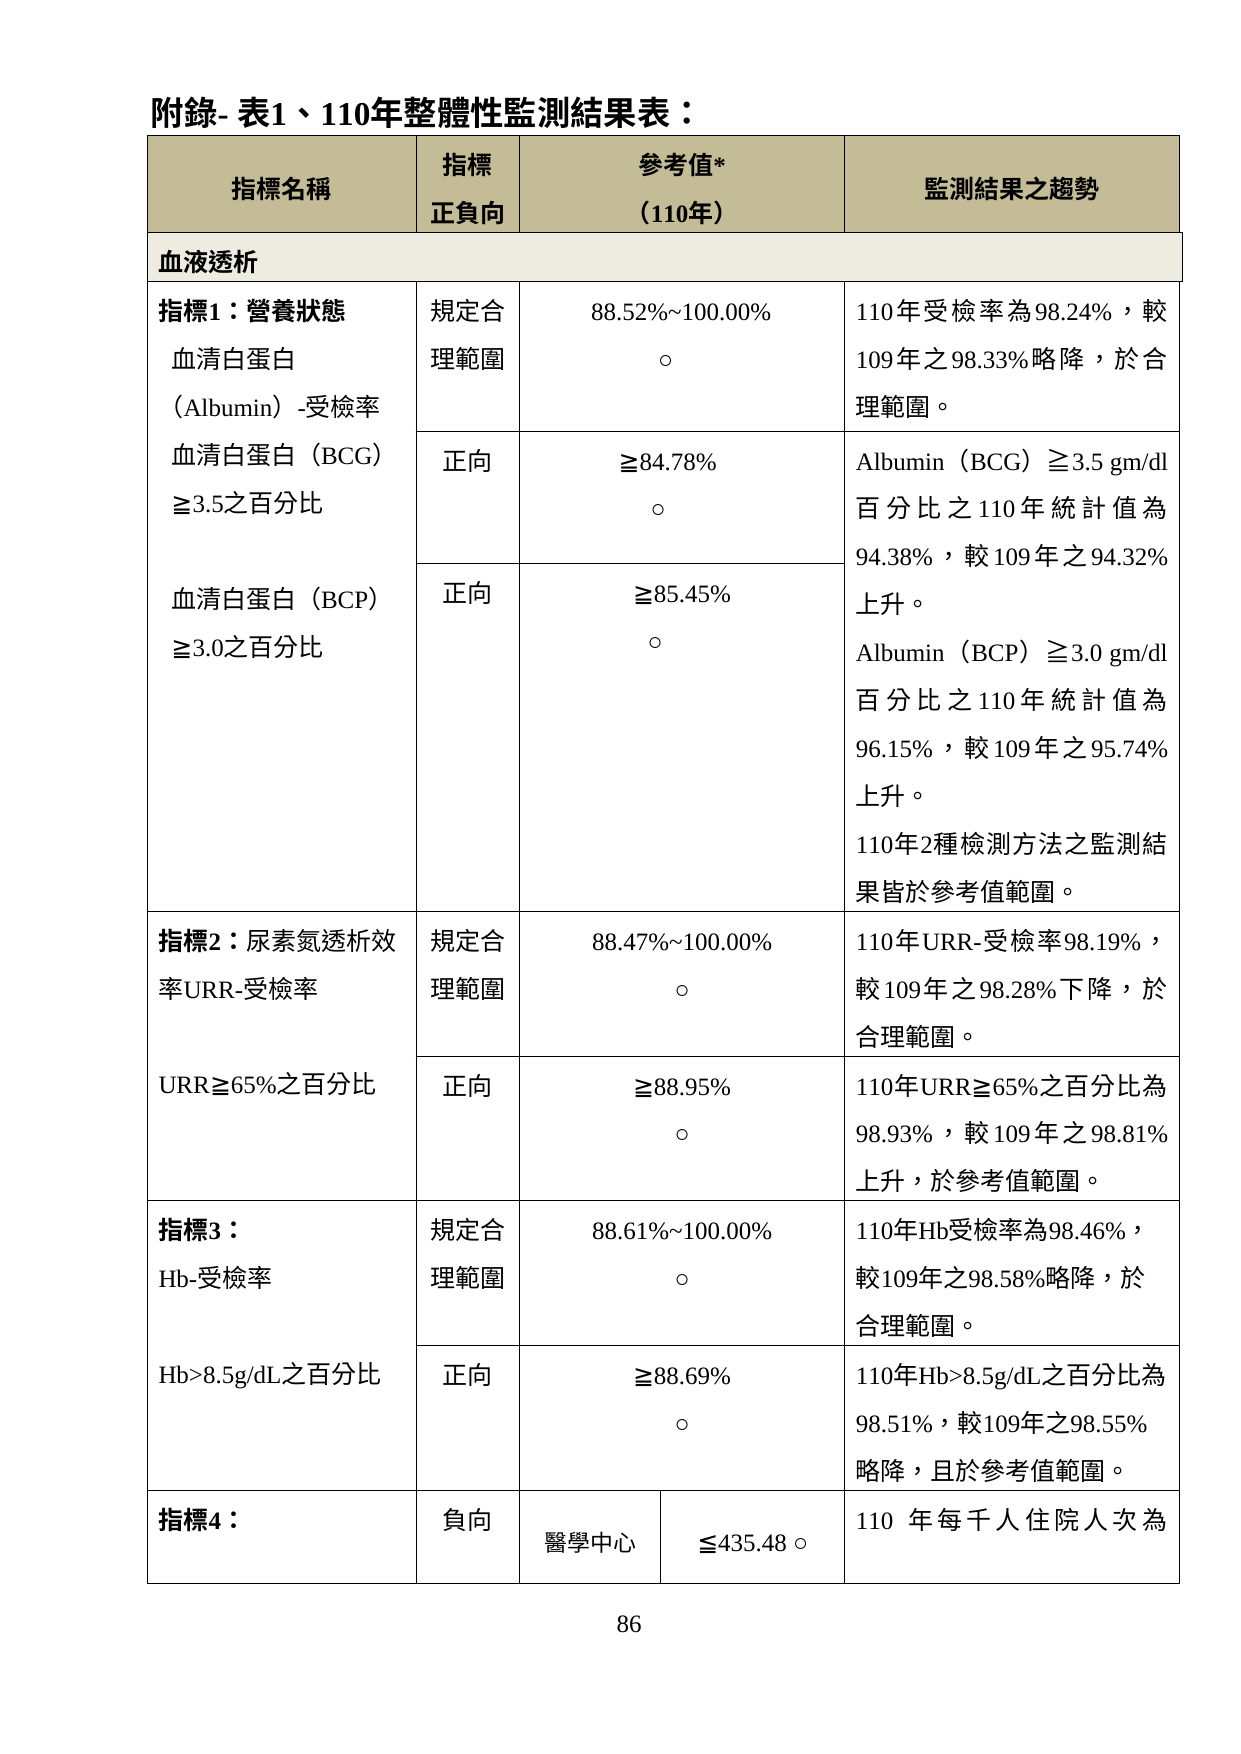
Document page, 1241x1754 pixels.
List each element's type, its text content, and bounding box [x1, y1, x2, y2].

table_cell 正向 [417, 564, 519, 911]
table_cell 88.47%~100.00% ○ [520, 912, 844, 1056]
table_cell 醫學中心 [520, 1491, 660, 1583]
table_cell ≧88.95% ○ [520, 1057, 844, 1200]
table_cell 指標4： [148, 1491, 416, 1583]
table_cell 110年Hb>8.5g/dL之百分比為98.51%，較109年之98.55%略降，且於參考值範圍。 [845, 1346, 1179, 1490]
table_header 監測結果之趨勢 [845, 136, 1179, 232]
table_cell 指標2：尿素氮透析效率URR-受檢率 URR≧65%之百分比 [148, 912, 416, 1200]
table_cell 110年Hb受檢率為98.46%，較109年之98.58%略降，於合理範圍。 [845, 1201, 1179, 1345]
table_cell 血液透析 [148, 233, 1182, 281]
table_cell Albumin（BCG）≧3.5 gm/dl百分比之110年統計值為94.38%，較109年之94.32%上升。 Albumin（BCP）≧3.0 gm/dl百分比之110年統計值為96.15%，較109年之95.74%上升。 110年2種檢測方法之監測結果皆於參考值範圍。 [845, 432, 1179, 911]
table_cell 指標3： Hb-受檢率 Hb>8.5g/dL之百分比 [148, 1201, 416, 1490]
table_cell 88.52%~100.00% ○ [520, 282, 844, 431]
table_cell 規定合理範圍 [417, 282, 519, 431]
table_cell 正向 [417, 432, 519, 563]
table_cell 88.61%~100.00% ○ [520, 1201, 844, 1345]
table_cell ≧84.78% ○ [520, 432, 844, 563]
table_cell 110年URR≧65%之百分比為98.93%，較109年之98.81%上升，於參考值範圍。 [845, 1057, 1179, 1200]
table_cell 110年URR-受檢率98.19%，較109年之98.28%下降，於合理範圍。 [845, 912, 1179, 1056]
table_header 指標名稱 [148, 136, 416, 232]
table_cell 指標1：營養狀態 血清白蛋白（Albumin）-受檢率 血清白蛋白（BCG） ≧3.5之百分比 血清白蛋白（BCP） ≧3.0之百分比 [148, 282, 416, 911]
table_cell 正向 [417, 1057, 519, 1200]
table_cell 負向 [417, 1491, 519, 1583]
table_cell 110年受檢率為98.24%，較109年之98.33%略降，於合理範圍。 [845, 282, 1179, 431]
table_cell 110 年每千人住院人次為 [845, 1491, 1179, 1583]
table_cell 正向 [417, 1346, 519, 1490]
table_cell ≧88.69% ○ [520, 1346, 844, 1490]
table_cell 規定合理範圍 [417, 912, 519, 1056]
table_cell 規定合理範圍 [417, 1201, 519, 1345]
table_header 參考值* （110年） [520, 136, 844, 232]
table_cell ≦435.48 ○ [661, 1491, 844, 1583]
text 附錄- 表1、110年整體性監測結果表： [151, 87, 1122, 135]
table_cell ≧85.45% ○ [520, 564, 844, 911]
table_header 指標 正負向 [417, 136, 519, 232]
